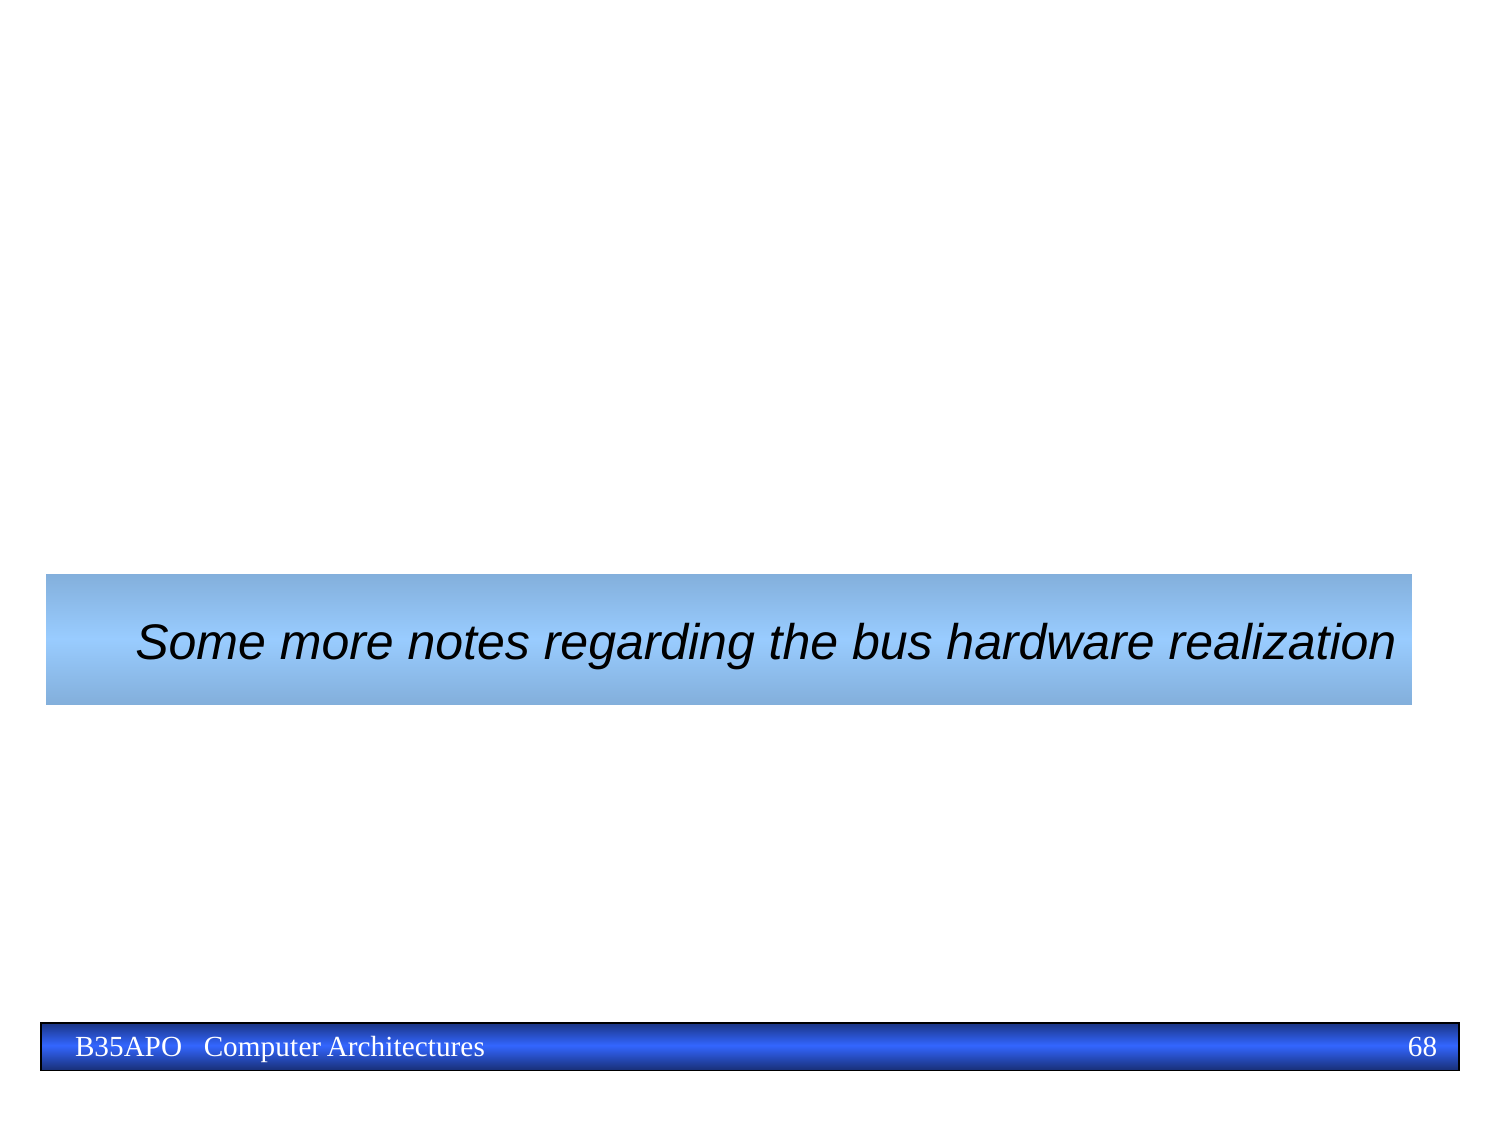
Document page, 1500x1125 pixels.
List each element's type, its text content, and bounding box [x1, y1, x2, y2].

title Some more notes regarding the bus hardware realization [46, 574, 1412, 705]
